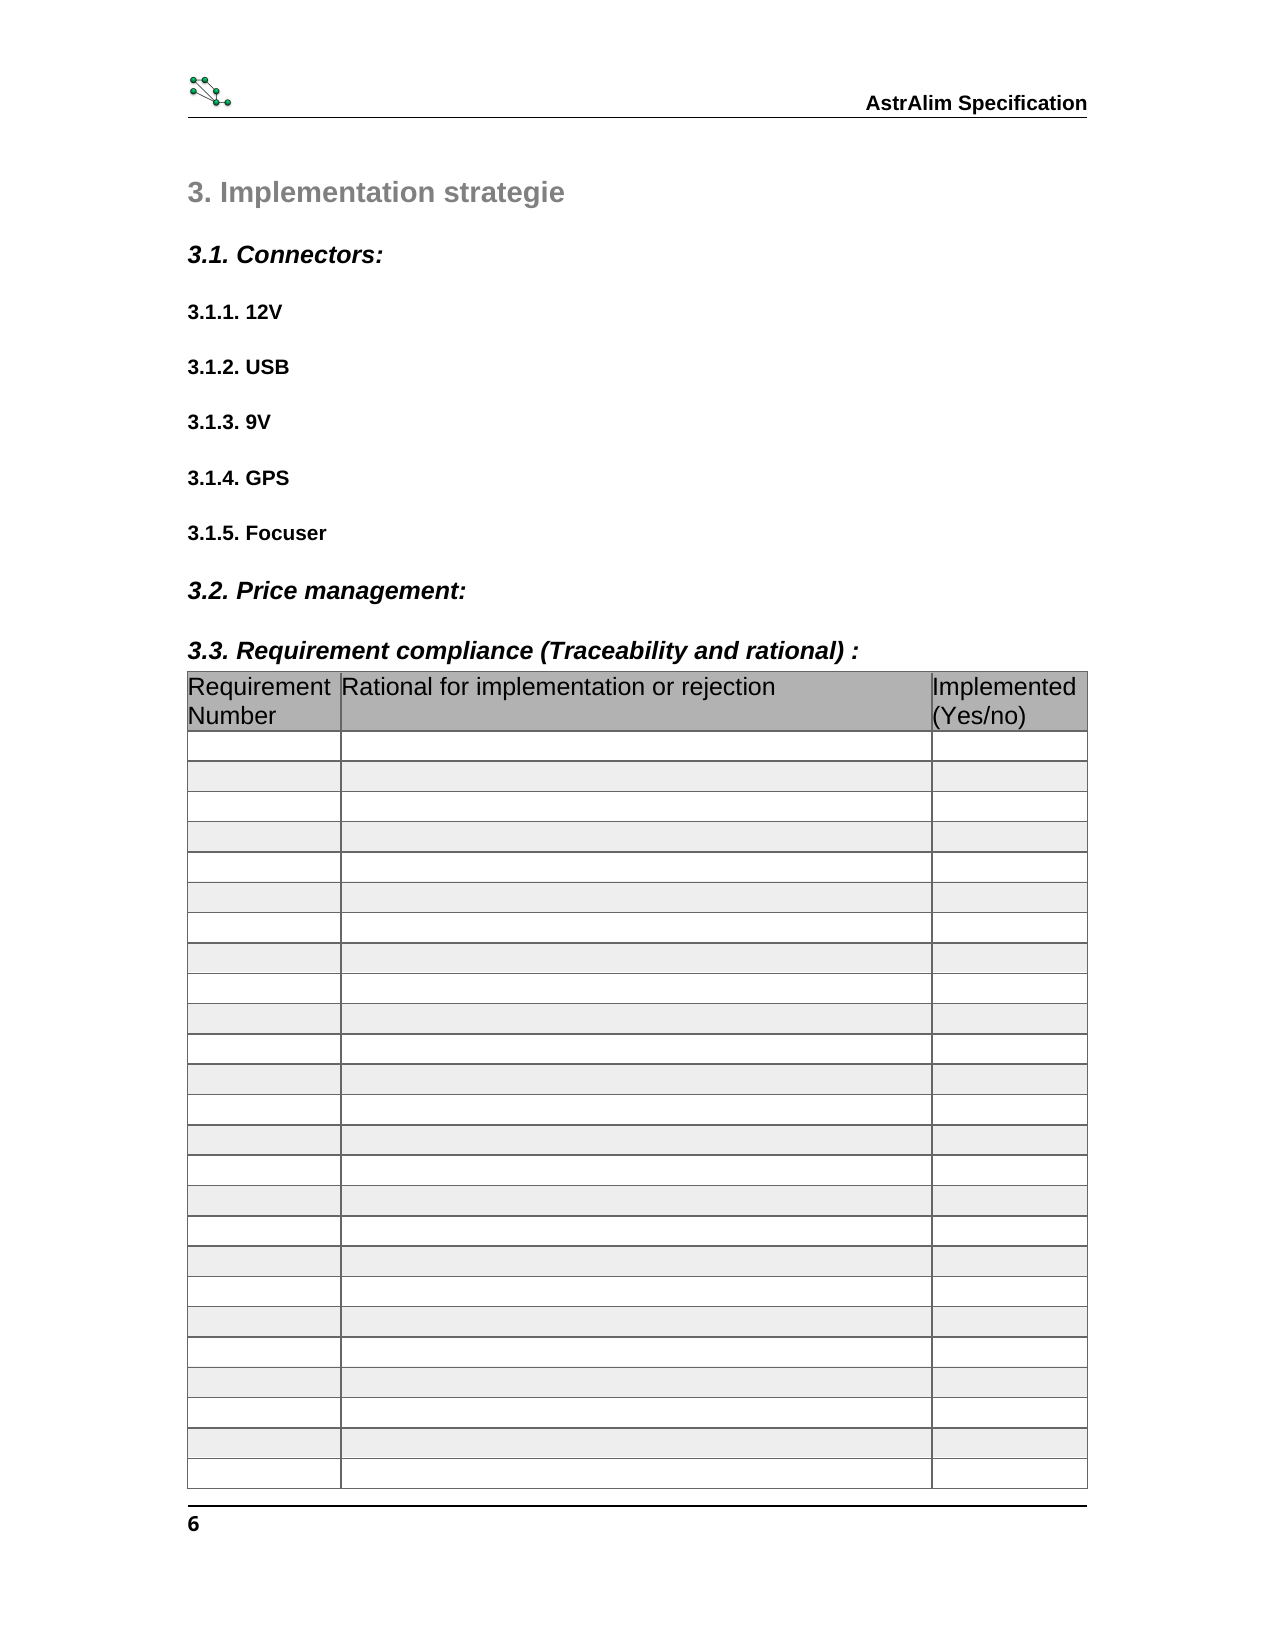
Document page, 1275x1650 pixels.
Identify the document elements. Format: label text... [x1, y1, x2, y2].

table_cell [188, 1368, 340, 1397]
table_cell [342, 1217, 931, 1245]
table_cell [342, 1277, 931, 1306]
table_cell [188, 1035, 340, 1063]
table_cell [342, 822, 931, 851]
table_cell [933, 762, 1087, 791]
table_cell [933, 944, 1087, 972]
table_cell [188, 974, 340, 1003]
table_header Rational for implementation or rejection [342, 672, 932, 730]
table_cell [342, 1338, 931, 1366]
table_cell [342, 883, 931, 912]
table_cell [933, 1065, 1087, 1094]
table_cell [188, 853, 340, 881]
table_cell [933, 1095, 1087, 1124]
table_cell [188, 822, 340, 851]
table_cell [188, 913, 340, 942]
table_cell [342, 1307, 931, 1336]
subtitle Price management: [187, 576, 1087, 604]
table_cell [342, 1035, 931, 1063]
subtitle Connectors: [187, 240, 1087, 268]
table_cell [933, 1126, 1087, 1154]
table_cell [188, 1247, 340, 1276]
table_cell [342, 1368, 931, 1397]
table_header Requirement Number [188, 672, 341, 730]
table_cell [342, 1398, 931, 1427]
table_cell [188, 1338, 340, 1366]
table_cell [188, 1186, 340, 1215]
table_header Implemented (Yes/no) [933, 672, 1087, 730]
subtitle 12V [187, 300, 1087, 324]
subtitle 9V [187, 410, 1087, 434]
table_cell [933, 1368, 1087, 1397]
table_cell [342, 1004, 931, 1033]
table_cell [342, 1095, 931, 1124]
table_cell [933, 1277, 1087, 1306]
table_cell [188, 944, 340, 972]
table_cell [933, 732, 1087, 760]
table_cell [188, 732, 340, 760]
table_cell [342, 1459, 931, 1488]
table_cell [342, 1065, 931, 1094]
table_cell [933, 1398, 1087, 1427]
table_cell [933, 913, 1087, 942]
table_cell [188, 1156, 340, 1184]
table_cell [342, 1156, 931, 1184]
table_cell [188, 1398, 340, 1427]
table_cell [342, 732, 931, 760]
table_cell [933, 1429, 1087, 1457]
subtitle Requirement compliance (Traceability and rational) : [187, 636, 1087, 664]
table_cell [342, 1247, 931, 1276]
table_cell [933, 974, 1087, 1003]
table_cell [188, 1459, 340, 1488]
table_cell [342, 762, 931, 791]
table_cell [342, 1429, 931, 1457]
table_cell [342, 792, 931, 821]
table_cell [188, 1126, 340, 1154]
table_cell [933, 1004, 1087, 1033]
table_cell [342, 1126, 931, 1154]
table_cell [933, 1035, 1087, 1063]
table_cell [933, 1459, 1087, 1488]
table_cell [342, 913, 931, 942]
table_cell [933, 853, 1087, 881]
table_cell [933, 1338, 1087, 1366]
table_cell [188, 792, 340, 821]
table_cell [188, 883, 340, 912]
subtitle Focuser [187, 521, 1087, 544]
table_cell [933, 1307, 1087, 1336]
subtitle USB [187, 355, 1087, 379]
table_cell [188, 1307, 340, 1336]
table_cell [188, 1004, 340, 1033]
table_cell [933, 1156, 1087, 1184]
table_cell [188, 1429, 340, 1457]
table_cell [933, 1186, 1087, 1215]
table_cell [188, 1217, 340, 1245]
table_cell [933, 822, 1087, 851]
subtitle Implementation strategie [187, 175, 1087, 208]
table_cell [933, 792, 1087, 821]
picture [187, 75, 234, 110]
subtitle GPS [187, 465, 1087, 489]
table_cell [933, 883, 1087, 912]
table_cell [342, 944, 931, 972]
table_cell [188, 1095, 340, 1124]
table_cell [188, 1065, 340, 1094]
table_cell [933, 1217, 1087, 1245]
table_cell [188, 762, 340, 791]
table_cell [342, 853, 931, 881]
table_cell [342, 1186, 931, 1215]
table_cell [188, 1277, 340, 1306]
table_cell [342, 974, 931, 1003]
table_cell [933, 1247, 1087, 1276]
